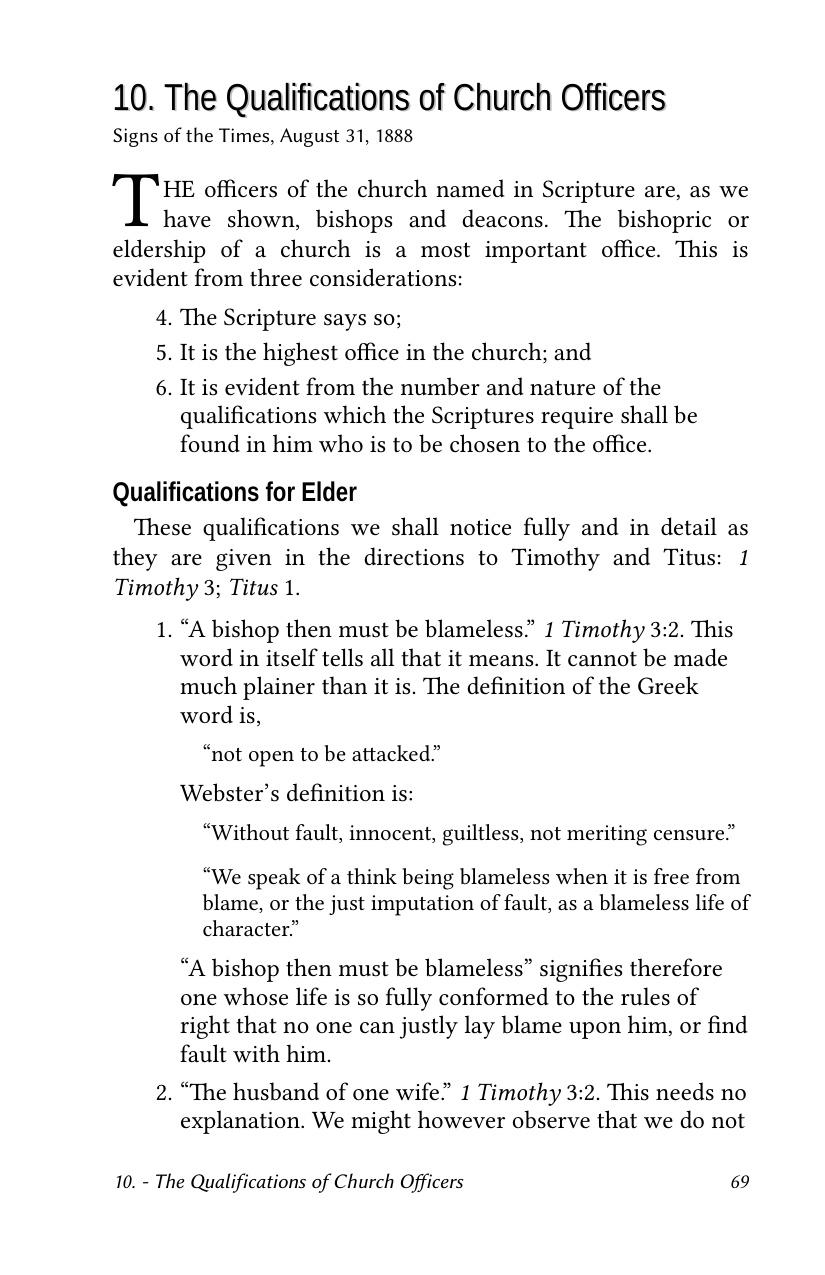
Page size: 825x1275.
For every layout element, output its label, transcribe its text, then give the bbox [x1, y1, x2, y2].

list It is evident from the number and nature of the qualifications which the Scriptures require shall be found in him who is to be chosen to the office. [172, 373, 750, 458]
list “not open to be attacked.” [165, 741, 750, 767]
list “We speak of a think being blameless when it is free from blame, or the just imputation of fault, as a blameless life of character.” [165, 864, 750, 942]
list “A bishop then must be blameless” signifies therefore one whose life is so fully conformed to the rules of right that no one can justly lay blame upon him, or find fault with him. [172, 954, 750, 1068]
list Webster’s definition is: [172, 779, 750, 808]
subtitle Qualifications for Elder [112, 476, 750, 507]
title The Qualifications of Church Officers [112, 75, 750, 118]
text THE officers of the church named in Scripture are, as we have shown, bishops and deacons. The bishopric or eldership of a church is a most important office. This is evident from three considerations: [112, 175, 750, 293]
list The Scripture says so; [172, 303, 750, 332]
list “Without fault, innocent, guiltless, not meriting censure.” [165, 820, 750, 846]
list It is the highest office in the church; and [172, 338, 750, 367]
list “The husband of one wife.” 1 Timothy 3:2. This needs no explanation. We might however observe that we do not [172, 1078, 750, 1135]
list “A bishop then must be blameless.” 1 Timothy 3:2. This word in itself tells all that it means. It cannot be made much plainer than it is. The definition of the Greek word is, [172, 615, 750, 729]
text These qualifications we shall notice fully and in detail as they are given in the directions to Timothy and Titus: 1 Timothy 3; Titus 1. [112, 513, 750, 602]
text Signs of the Times, August 31, 1888 [112, 124, 750, 148]
